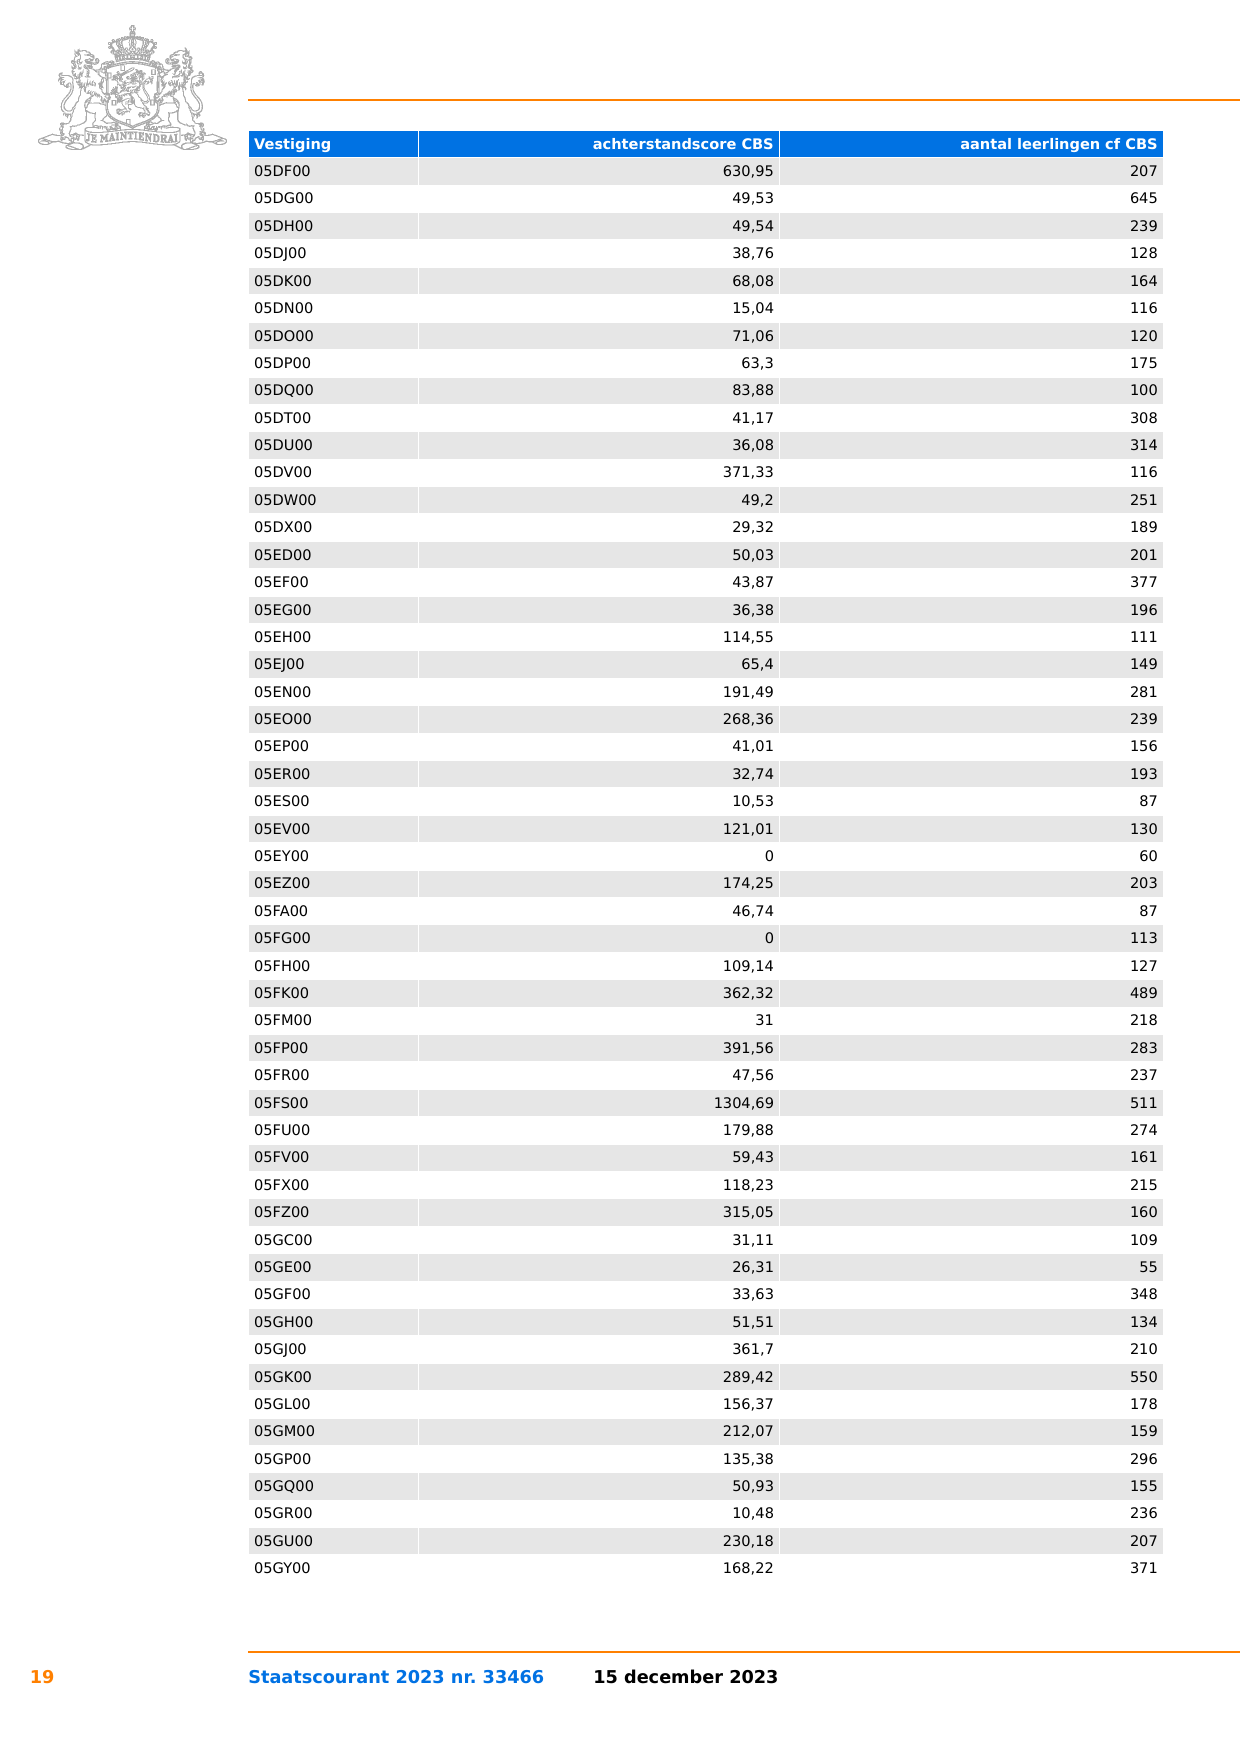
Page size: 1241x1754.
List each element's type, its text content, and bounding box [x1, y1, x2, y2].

table_cell 179,88 [419, 1117, 779, 1143]
table_cell 0 [419, 843, 779, 869]
table_cell 377 [780, 569, 1163, 596]
table_cell 550 [780, 1364, 1163, 1390]
table_cell 29,32 [419, 515, 779, 541]
table_cell 203 [780, 871, 1163, 897]
table_cell 05FM00 [249, 1008, 418, 1034]
table_cell 41,17 [419, 405, 779, 431]
table_cell 218 [780, 1008, 1163, 1034]
table_cell 05ED00 [249, 542, 418, 568]
table_cell 283 [780, 1035, 1163, 1061]
table_cell 05DF00 [249, 158, 418, 185]
table_cell 49,2 [419, 487, 779, 513]
table_cell 113 [780, 925, 1163, 952]
table_cell 361,7 [419, 1336, 779, 1363]
table_cell 05GM00 [249, 1419, 418, 1445]
table_cell 116 [780, 460, 1163, 486]
table_cell 49,54 [419, 213, 779, 239]
table_cell 645 [780, 186, 1163, 212]
table_cell 05GC00 [249, 1227, 418, 1253]
table_cell 116 [780, 295, 1163, 322]
table_cell 05FK00 [249, 980, 418, 1007]
table_cell 05FV00 [249, 1145, 418, 1171]
table_cell 05EF00 [249, 569, 418, 596]
table_cell 05GF00 [249, 1282, 418, 1308]
table_cell 05GL00 [249, 1391, 418, 1417]
table_header aantal leerlingen cf CBS [780, 131, 1163, 157]
table_cell 05FH00 [249, 953, 418, 979]
table_cell 149 [780, 651, 1163, 678]
table_cell 41,01 [419, 734, 779, 760]
table_cell 114,55 [419, 624, 779, 650]
table_cell 05DK00 [249, 268, 418, 294]
table_cell 31,11 [419, 1227, 779, 1253]
table_cell 05GQ00 [249, 1473, 418, 1500]
table_cell 156,37 [419, 1391, 779, 1417]
table_cell 05EH00 [249, 624, 418, 650]
table_cell 274 [780, 1117, 1163, 1143]
table_cell 308 [780, 405, 1163, 431]
table_cell 71,06 [419, 323, 779, 349]
table_cell 109 [780, 1227, 1163, 1253]
table_cell 371,33 [419, 460, 779, 486]
table_cell 65,4 [419, 651, 779, 678]
table_cell 175 [780, 350, 1163, 376]
table_cell 05DV00 [249, 460, 418, 486]
table_cell 10,48 [419, 1501, 779, 1527]
table_cell 05GY00 [249, 1556, 418, 1582]
table_cell 05DT00 [249, 405, 418, 431]
table_cell 289,42 [419, 1364, 779, 1390]
table_cell 05DG00 [249, 186, 418, 212]
table_cell 210 [780, 1336, 1163, 1363]
table_cell 05FG00 [249, 925, 418, 952]
table_cell 109,14 [419, 953, 779, 979]
table_cell 05DW00 [249, 487, 418, 513]
table_cell 83,88 [419, 378, 779, 404]
table_cell 121,01 [419, 816, 779, 842]
table_cell 130 [780, 816, 1163, 842]
table_cell 239 [780, 706, 1163, 733]
table_cell 05DO00 [249, 323, 418, 349]
table_cell 193 [780, 761, 1163, 787]
table_cell 178 [780, 1391, 1163, 1417]
table_cell 50,93 [419, 1473, 779, 1500]
table_cell 05DH00 [249, 213, 418, 239]
table_cell 134 [780, 1309, 1163, 1335]
table_cell 05FR00 [249, 1063, 418, 1089]
table_cell 05EJ00 [249, 651, 418, 678]
table_cell 230,18 [419, 1528, 779, 1554]
table_cell 1304,69 [419, 1090, 779, 1116]
table_cell 236 [780, 1501, 1163, 1527]
table_cell 32,74 [419, 761, 779, 787]
table_cell 511 [780, 1090, 1163, 1116]
table_cell 05DN00 [249, 295, 418, 322]
table_cell 63,3 [419, 350, 779, 376]
table_cell 128 [780, 241, 1163, 267]
table_cell 05GR00 [249, 1501, 418, 1527]
table_cell 196 [780, 597, 1163, 623]
table_cell 36,08 [419, 432, 779, 459]
table_cell 268,36 [419, 706, 779, 733]
table_cell 239 [780, 213, 1163, 239]
table_cell 05FU00 [249, 1117, 418, 1143]
table_cell 05EV00 [249, 816, 418, 842]
table_cell 43,87 [419, 569, 779, 596]
table_cell 60 [780, 843, 1163, 869]
table_cell 111 [780, 624, 1163, 650]
table_cell 05DU00 [249, 432, 418, 459]
table_cell 05FZ00 [249, 1199, 418, 1226]
table_cell 05ES00 [249, 789, 418, 815]
table_cell 68,08 [419, 268, 779, 294]
table_cell 87 [780, 898, 1163, 924]
table_cell 314 [780, 432, 1163, 459]
table_cell 26,31 [419, 1254, 779, 1281]
table_cell 159 [780, 1419, 1163, 1445]
table_cell 489 [780, 980, 1163, 1007]
table_cell 31 [419, 1008, 779, 1034]
table_header Vestiging [249, 131, 418, 157]
table_cell 212,07 [419, 1419, 779, 1445]
table_cell 207 [780, 158, 1163, 185]
table_cell 05FS00 [249, 1090, 418, 1116]
table_cell 164 [780, 268, 1163, 294]
table_cell 05EZ00 [249, 871, 418, 897]
table_cell 05FX00 [249, 1172, 418, 1198]
table_cell 10,53 [419, 789, 779, 815]
table_cell 36,38 [419, 597, 779, 623]
table_cell 05DQ00 [249, 378, 418, 404]
table_cell 362,32 [419, 980, 779, 1007]
table_cell 0 [419, 925, 779, 952]
table_cell 160 [780, 1199, 1163, 1226]
table_cell 237 [780, 1063, 1163, 1089]
table_cell 281 [780, 679, 1163, 705]
table_cell 191,49 [419, 679, 779, 705]
table_cell 100 [780, 378, 1163, 404]
table_cell 155 [780, 1473, 1163, 1500]
table_cell 207 [780, 1528, 1163, 1554]
table_cell 05ER00 [249, 761, 418, 787]
table_header achterstandscore CBS [419, 131, 779, 157]
table_cell 05GH00 [249, 1309, 418, 1335]
table_cell 315,05 [419, 1199, 779, 1226]
table_cell 168,22 [419, 1556, 779, 1582]
table_cell 47,56 [419, 1063, 779, 1089]
table_cell 50,03 [419, 542, 779, 568]
table_cell 51,51 [419, 1309, 779, 1335]
table_cell 174,25 [419, 871, 779, 897]
table_cell 05EO00 [249, 706, 418, 733]
table_cell 05EY00 [249, 843, 418, 869]
table_cell 118,23 [419, 1172, 779, 1198]
table_cell 348 [780, 1282, 1163, 1308]
table_cell 49,53 [419, 186, 779, 212]
table_cell 05FA00 [249, 898, 418, 924]
table_cell 05DX00 [249, 515, 418, 541]
table_cell 05EG00 [249, 597, 418, 623]
table_cell 215 [780, 1172, 1163, 1198]
table_cell 05FP00 [249, 1035, 418, 1061]
table_cell 251 [780, 487, 1163, 513]
table_cell 371 [780, 1556, 1163, 1582]
table_cell 33,63 [419, 1282, 779, 1308]
table_cell 15,04 [419, 295, 779, 322]
table_cell 189 [780, 515, 1163, 541]
table_cell 630,95 [419, 158, 779, 185]
table_cell 55 [780, 1254, 1163, 1281]
table_cell 05GJ00 [249, 1336, 418, 1363]
table_cell 391,56 [419, 1035, 779, 1061]
table_cell 05DJ00 [249, 241, 418, 267]
table_cell 156 [780, 734, 1163, 760]
picture [38, 25, 227, 150]
table_cell 59,43 [419, 1145, 779, 1171]
table_cell 46,74 [419, 898, 779, 924]
table_cell 120 [780, 323, 1163, 349]
table_cell 161 [780, 1145, 1163, 1171]
table_cell 05GE00 [249, 1254, 418, 1281]
table_cell 135,38 [419, 1446, 779, 1472]
table_cell 201 [780, 542, 1163, 568]
table_cell 296 [780, 1446, 1163, 1472]
table_cell 05DP00 [249, 350, 418, 376]
table_cell 87 [780, 789, 1163, 815]
table_cell 05EP00 [249, 734, 418, 760]
table_cell 05GP00 [249, 1446, 418, 1472]
table_cell 05GU00 [249, 1528, 418, 1554]
table_cell 127 [780, 953, 1163, 979]
table_cell 38,76 [419, 241, 779, 267]
table_cell 05EN00 [249, 679, 418, 705]
table_cell 05GK00 [249, 1364, 418, 1390]
